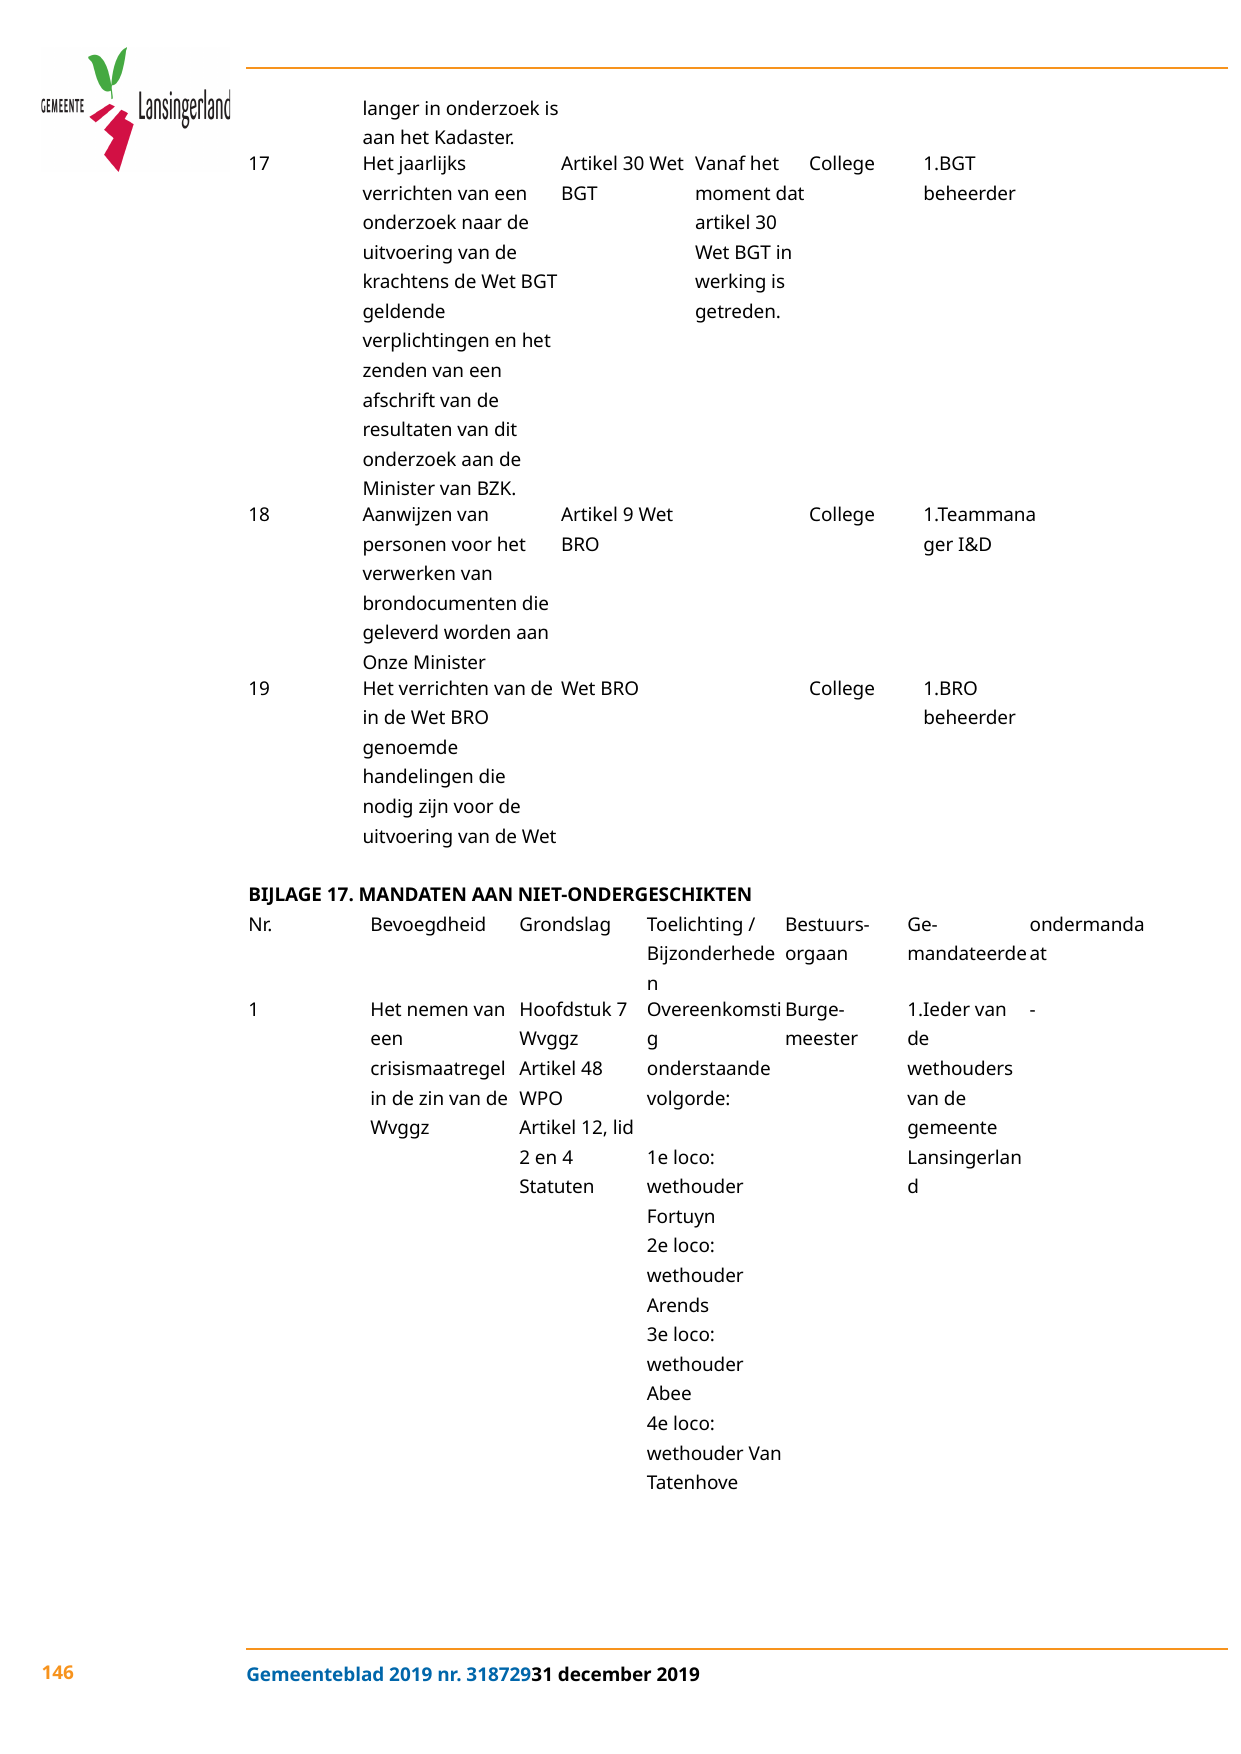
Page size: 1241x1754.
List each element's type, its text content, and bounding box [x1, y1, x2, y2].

table_cell College [809, 675, 923, 848]
table_cell Overeenkomstig onderstaande volgorde: 1e loco: wethouder Fortuyn 2e loco: wethouder Arends 3e loco: wethouder Abee 4e loco: wethouder Van Tatenhove [647, 996, 785, 1584]
table_cell College [809, 150, 923, 501]
table_header Nr. [248, 911, 370, 996]
table_cell Het nemen van een crisismaatregel in de zin van de Wvggz [370, 996, 519, 1584]
table_header Ge- mandateerde [907, 911, 1029, 996]
table_cell [695, 501, 809, 675]
table_cell [561, 95, 695, 150]
table_cell 1.Teammanager I&D [923, 501, 1037, 675]
table_header Toelichting / Bijzonderheden [647, 911, 785, 996]
table_header Bevoegdheid [370, 911, 519, 996]
table_cell [248, 95, 362, 150]
table_cell 1 [248, 996, 370, 1584]
table_header Bestuurs-orgaan [785, 911, 907, 996]
table_cell 18 [248, 501, 362, 675]
text BIJLAGE 17. MANDATEN AAN NIET-ONDERGESCHIKTEN [248, 881, 1152, 907]
table_cell College [809, 501, 923, 675]
table_cell 1.BRO beheerder [923, 675, 1037, 848]
table_cell Aanwijzen van personen voor het verwerken van brondocumenten die geleverd worden aan Onze Minister [362, 501, 561, 675]
table_cell Wet BRO [561, 675, 695, 848]
table_header Grondslag [519, 911, 647, 996]
table_cell [1038, 675, 1152, 848]
table_cell [923, 95, 1037, 150]
table_cell Burge-meester [785, 996, 907, 1584]
picture [41, 47, 231, 172]
table_cell 1.BGT beheerder [923, 150, 1037, 501]
table_cell Artikel 30 Wet BGT [561, 150, 695, 501]
table_cell Hoofdstuk 7 Wvggz Artikel 48 WPO Artikel 12, lid 2 en 4 Statuten [519, 996, 647, 1584]
table_cell Het verrichten van de in de Wet BRO genoemde handelingen die nodig zijn voor de uitvoering van de Wet [362, 675, 561, 848]
table_cell [695, 675, 809, 848]
table_header ondermandaat [1029, 911, 1152, 996]
table_cell [809, 95, 923, 150]
table_cell 1.Ieder van de wethouders van de gemeente Lansingerland [907, 996, 1029, 1584]
table_cell Het jaarlijks verrichten van een onderzoek naar de uitvoering van de krachtens de Wet BGT geldende verplichtingen en het zenden van een afschrift van de resultaten van dit onderzoek aan de Minister van BZK. [362, 150, 561, 501]
table_cell Artikel 9 Wet BRO [561, 501, 695, 675]
table_cell Vanaf het moment dat artikel 30 Wet BGT in werking is getreden. [695, 150, 809, 501]
table_cell 19 [248, 675, 362, 848]
table_cell - [1029, 996, 1152, 1584]
table_cell langer in onderzoek is aan het Kadaster. [362, 95, 561, 150]
table_cell [695, 95, 809, 150]
table_cell [1038, 501, 1152, 675]
table_cell 17 [248, 150, 362, 501]
table_cell [1038, 95, 1152, 150]
table_cell [1038, 150, 1152, 501]
